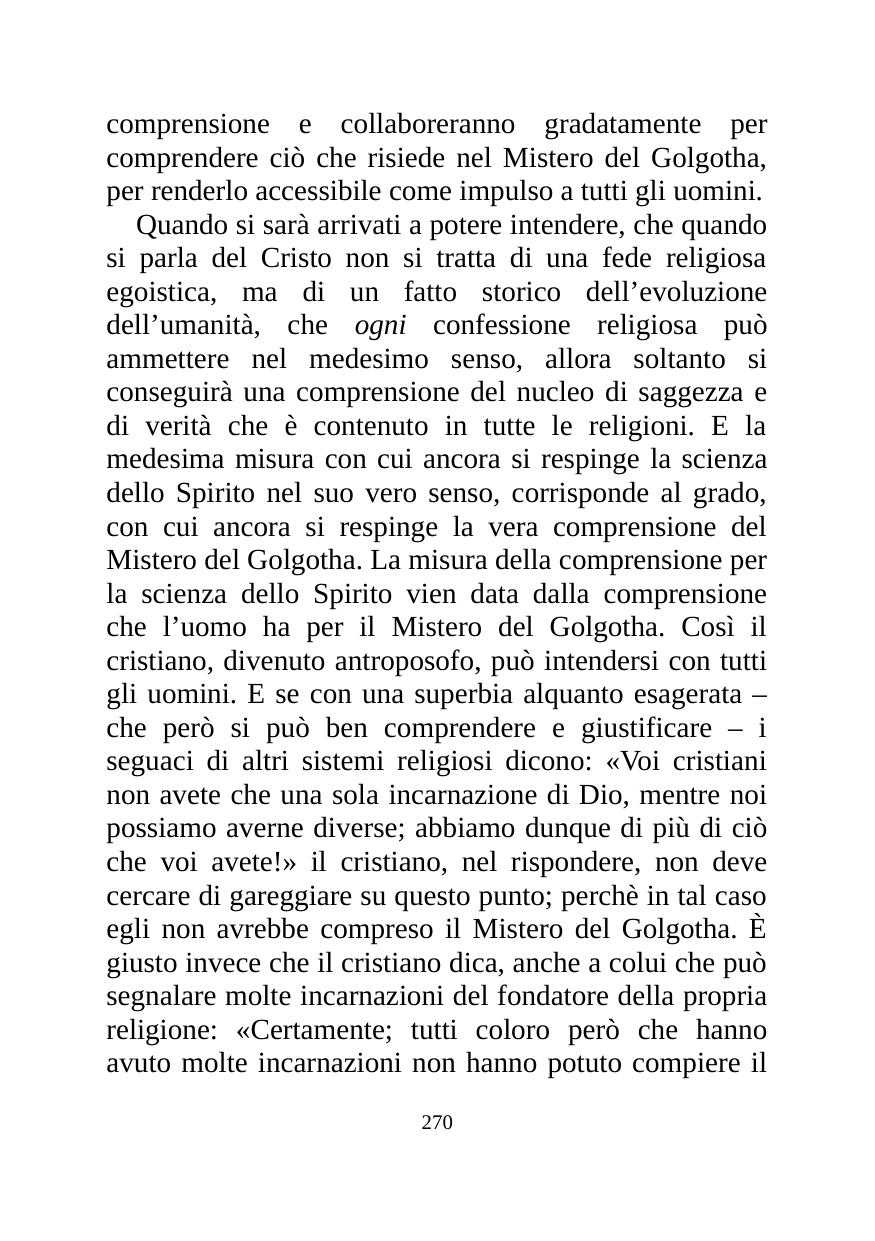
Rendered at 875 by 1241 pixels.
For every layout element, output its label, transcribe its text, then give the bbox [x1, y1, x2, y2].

text comprensione e collaboreranno gradatamente per comprendere ciò che risiede nel Mistero del Golgotha, per renderlo accessibile come impulso a tutti gli uomini. [106, 106, 768, 207]
text Quando si sarà arrivati a potere intendere, che quando si parla del Cristo non si tratta di una fede religiosa egoistica, ma di un fatto storico dell’evoluzione dell’umanità, che ogni confessione religiosa può ammettere nel medesimo senso, allora soltanto si conseguirà una comprensione del nucleo di saggezza e di verità che è contenuto in tutte le religioni. E la medesima misura con cui ancora si respinge la scienza dello Spirito nel suo vero senso, corrisponde al grado, con cui ancora si respinge la vera comprensione del Mistero del Golgotha. La misura della comprensione per la scienza dello Spirito vien data dalla comprensione che l’uomo ha per il Mistero del Golgotha. Così il cristiano, divenuto antroposofo, può intendersi con tutti gli uomini. E se con una superbia alquanto esagerata – che però si può ben comprendere e giustificare – i seguaci di altri sistemi religiosi dicono: «Voi cristiani non avete che una sola incarnazione di Dio, mentre noi possiamo averne diverse; abbiamo dunque di più di ciò che voi avete!» il cristiano, nel rispondere, non deve cercare di gareggiare su questo punto; perchè in tal caso egli non avrebbe compreso il Mistero del Golgotha. È giusto invece che il cristiano dica, anche a colui che può segnalare molte incarnazioni del fondatore della propria religione: «Certamente; tutti coloro però che hanno avuto molte incarnazioni non hanno potuto compiere il [106, 207, 768, 1079]
